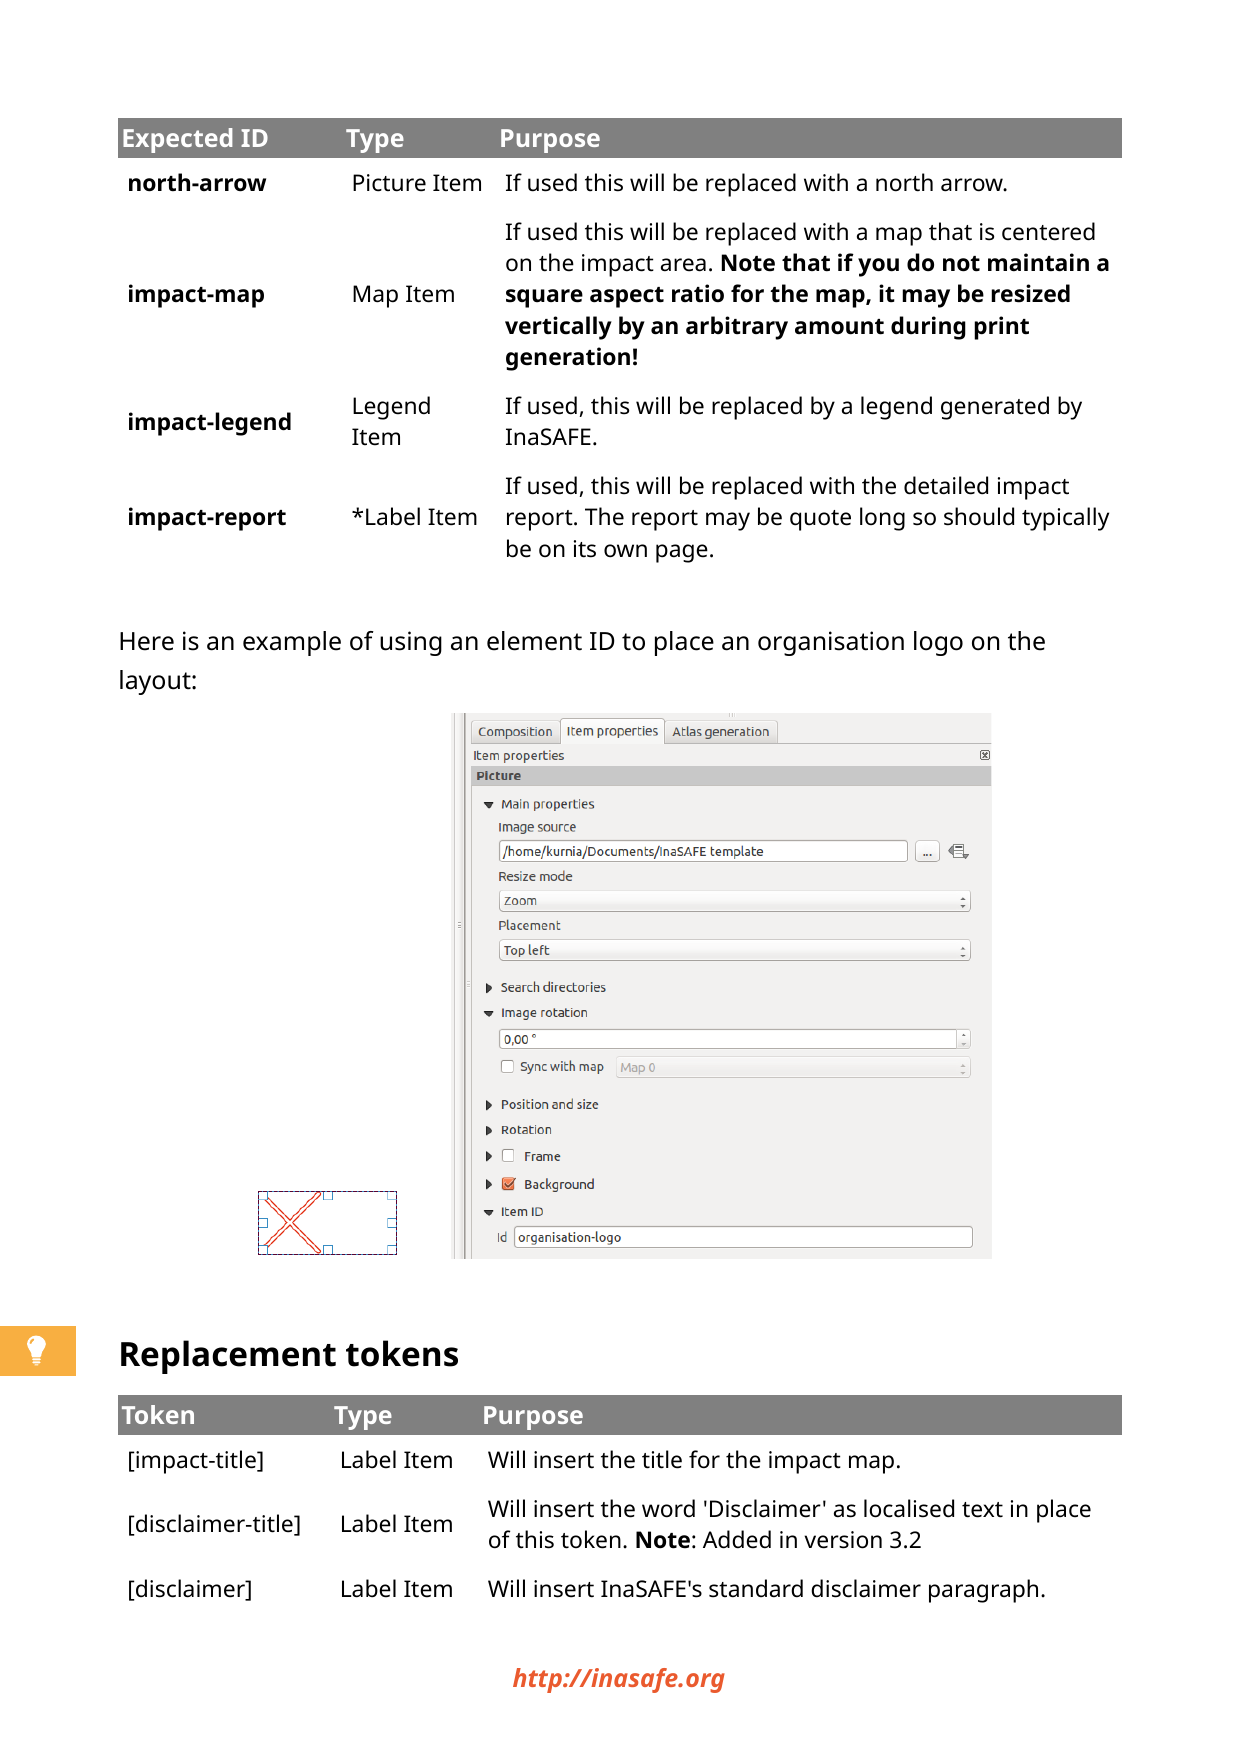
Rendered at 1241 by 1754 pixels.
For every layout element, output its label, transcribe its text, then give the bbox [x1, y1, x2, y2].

table_cell If used, this will be replaced with the detailed impact report. The report may be quote long so should typically be on its own page. [496, 461, 1122, 573]
table_header Purpose [496, 118, 1122, 158]
table_cell [impact-title] [118, 1435, 331, 1484]
text Here is an example of using an element ID to place an organisation logo on the layout: [118, 623, 1122, 697]
table_cell Label Item [331, 1484, 479, 1564]
table_header Expected ID [118, 118, 343, 158]
table_cell north-arrow [118, 158, 343, 207]
table_cell [disclaimer-title] [118, 1484, 331, 1564]
table_cell If used this will be replaced with a north arrow. [496, 158, 1122, 207]
table_cell impact-legend [118, 381, 343, 461]
table_cell If used, this will be replaced by a legend generated by InaSAFE. [496, 381, 1122, 461]
table_cell Label Item [331, 1564, 479, 1613]
table_header Token [118, 1395, 331, 1435]
table_cell [disclaimer] [118, 1564, 331, 1613]
table_cell Map Item [343, 207, 496, 381]
table_cell Will insert InaSAFE's standard disclaimer paragraph. [479, 1564, 1122, 1613]
table_header Purpose [479, 1395, 1122, 1435]
table_header Type [343, 118, 496, 158]
table_cell Label Item [331, 1435, 479, 1484]
table_cell impact-map [118, 207, 343, 381]
picture [248, 713, 992, 1259]
table_cell Will insert the title for the impact map. [479, 1435, 1122, 1484]
table_cell Legend Item [343, 381, 496, 461]
table_cell impact-report [118, 461, 343, 573]
subtitle Replacement tokens [118, 1331, 1122, 1376]
table_cell *Label Item [343, 461, 496, 573]
table_cell If used this will be replaced with a map that is centered on the impact area. Note that if you do not maintain a square aspect ratio for the map, it may be resized vertically by an arbitrary amount during print generation! [496, 207, 1122, 381]
table_header Type [331, 1395, 479, 1435]
table_cell Will insert the word 'Disclaimer' as localised text in place of this token. Note: Added in version 3.2 [479, 1484, 1122, 1564]
table_cell Picture Item [343, 158, 496, 207]
